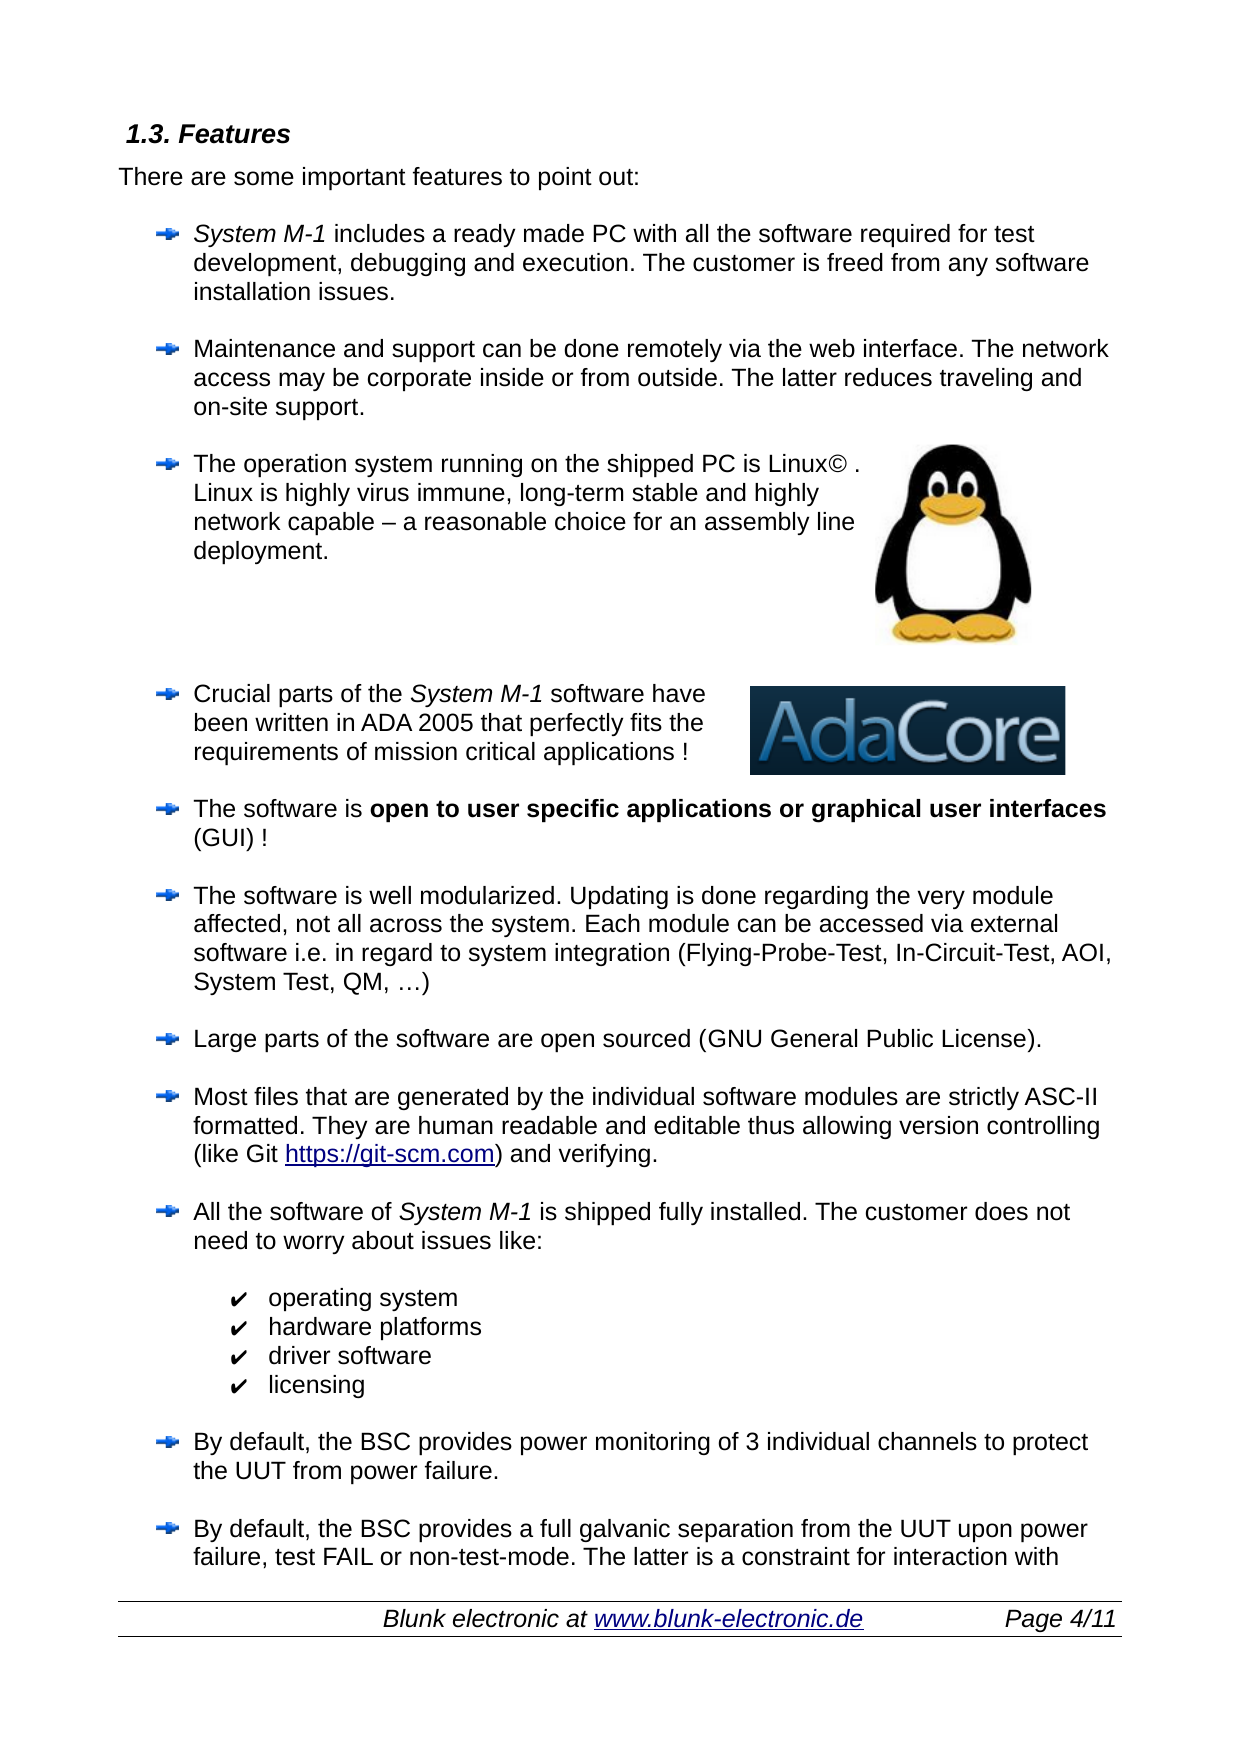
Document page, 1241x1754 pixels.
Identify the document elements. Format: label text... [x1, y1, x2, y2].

subtitle Features [118, 118, 1122, 149]
picture [156, 1205, 179, 1217]
list driver software [231, 1341, 1122, 1370]
picture [156, 458, 179, 470]
list The operation system running on the shipped PC is Linux© . Linux is highly virus immune, long-term stable and highly network capable – a reasonable choice for an assembly line deployment. [156, 449, 866, 564]
list Most files that are generated by the individual software modules are strictly ASC-II formatted. They are human readable and editable thus allowing version controlling (like Git https://git-scm.com) and verifying. [156, 1082, 1122, 1168]
list System M-1 includes a ready made PC with all the software required for test development, debugging and execution. The customer is freed from any software installation issues. [156, 219, 1122, 306]
list Maintenance and support can be done remotely via the web interface. The network access may be corporate inside or from outside. The latter reduces traveling and on-site support. [156, 334, 1122, 421]
list The software is well modularized. Updating is done regarding the very module affected, not all across the system. Each module can be accessed via external software i.e. in regard to system integration (Flying-Probe-Test, In-Circuit-Test, AOI, System Test, QM, …) [156, 881, 1122, 996]
list Crucial parts of the System M-1 software have been written in ADA 2005 that perfectly fits the requirements of mission critical applications ! [156, 679, 1122, 766]
picture [156, 688, 179, 700]
picture [156, 889, 179, 901]
list operating system [231, 1283, 1122, 1312]
picture [156, 228, 179, 240]
text There are some important features to point out: [118, 162, 1122, 191]
picture [750, 686, 1066, 775]
list All the software of System M-1 is shipped fully installed. The customer does not need to worry about issues like: [156, 1197, 1122, 1254]
picture [156, 1436, 179, 1448]
picture [156, 343, 179, 355]
list By default, the BSC provides a full galvanic separation from the UUT upon power failure, test FAIL or non-test-mode. The latter is a constraint for interaction with [156, 1513, 1122, 1571]
list The software is open to user specific applications or graphical user interfaces (GUI) ! [156, 794, 1122, 852]
list Large parts of the software are open sourced (GNU General Public License). [156, 1024, 1122, 1053]
list hardware platforms [231, 1312, 1122, 1341]
picture [156, 1033, 179, 1045]
picture [156, 803, 179, 815]
picture [866, 434, 1042, 656]
list [1042, 449, 1122, 564]
list By default, the BSC provides power monitoring of 3 individual channels to protect the UUT from power failure. [156, 1427, 1122, 1485]
list licensing [231, 1370, 1122, 1398]
picture [156, 1090, 179, 1102]
picture [156, 1522, 179, 1534]
